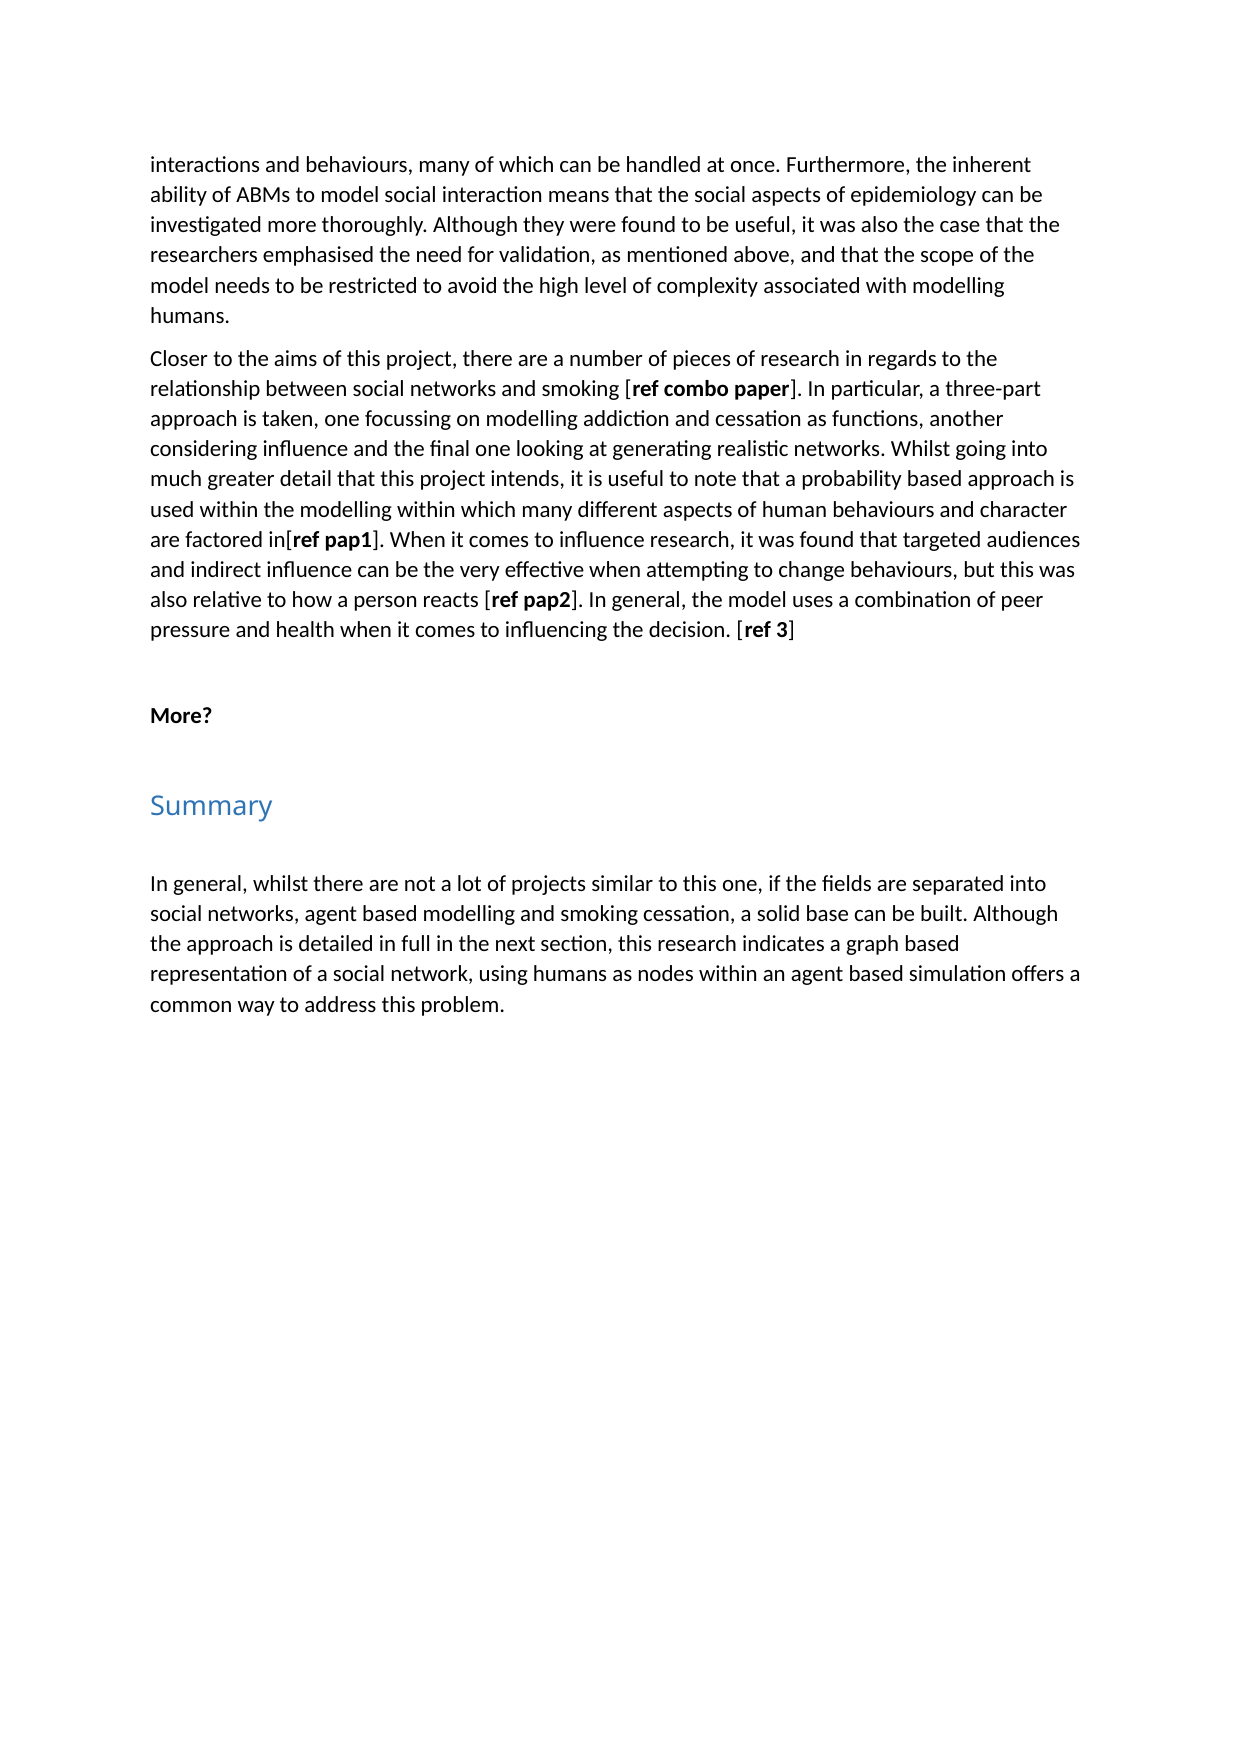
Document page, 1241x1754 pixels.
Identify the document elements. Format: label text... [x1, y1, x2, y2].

text More? [150, 701, 1090, 729]
subtitle Summary [150, 786, 1090, 823]
text interactions and behaviours, many of which can be handled at once. Furthermore, the inherent ability of ABMs to model social interaction means that the social aspects of epidemiology can be investigated more thoroughly. Although they were found to be useful, it was also the case that the researchers emphasised the need for validation, as mentioned above, and that the scope of the model needs to be restricted to avoid the high level of complexity associated with modelling humans. [150, 150, 1090, 329]
text Closer to the aims of this project, there are a number of pieces of research in regards to the relationship between social networks and smoking [ref combo paper]. In particular, a three-part approach is taken, one focussing on modelling addiction and cessation as functions, another considering influence and the final one looking at generating realistic networks. Whilst going into much greater detail that this project intends, it is useful to note that a probability based approach is used within the modelling within which many different aspects of human behaviours and character are factored in[ref pap1]. When it comes to influence research, it was found that targeted audiences and indirect influence can be the very effective when attempting to change behaviours, but this was also relative to how a person reacts [ref pap2]. In general, the model uses a combination of peer pressure and health when it comes to influencing the decision. [ref 3] [150, 344, 1090, 644]
text In general, whilst there are not a lot of projects similar to this one, if the fields are separated into social networks, agent based modelling and smoking cessation, a solid base can be built. Although the approach is detailed in full in the next section, this research indicates a graph based representation of a social network, using humans as nodes within an agent based simulation offers a common way to address this problem. [150, 869, 1090, 1018]
